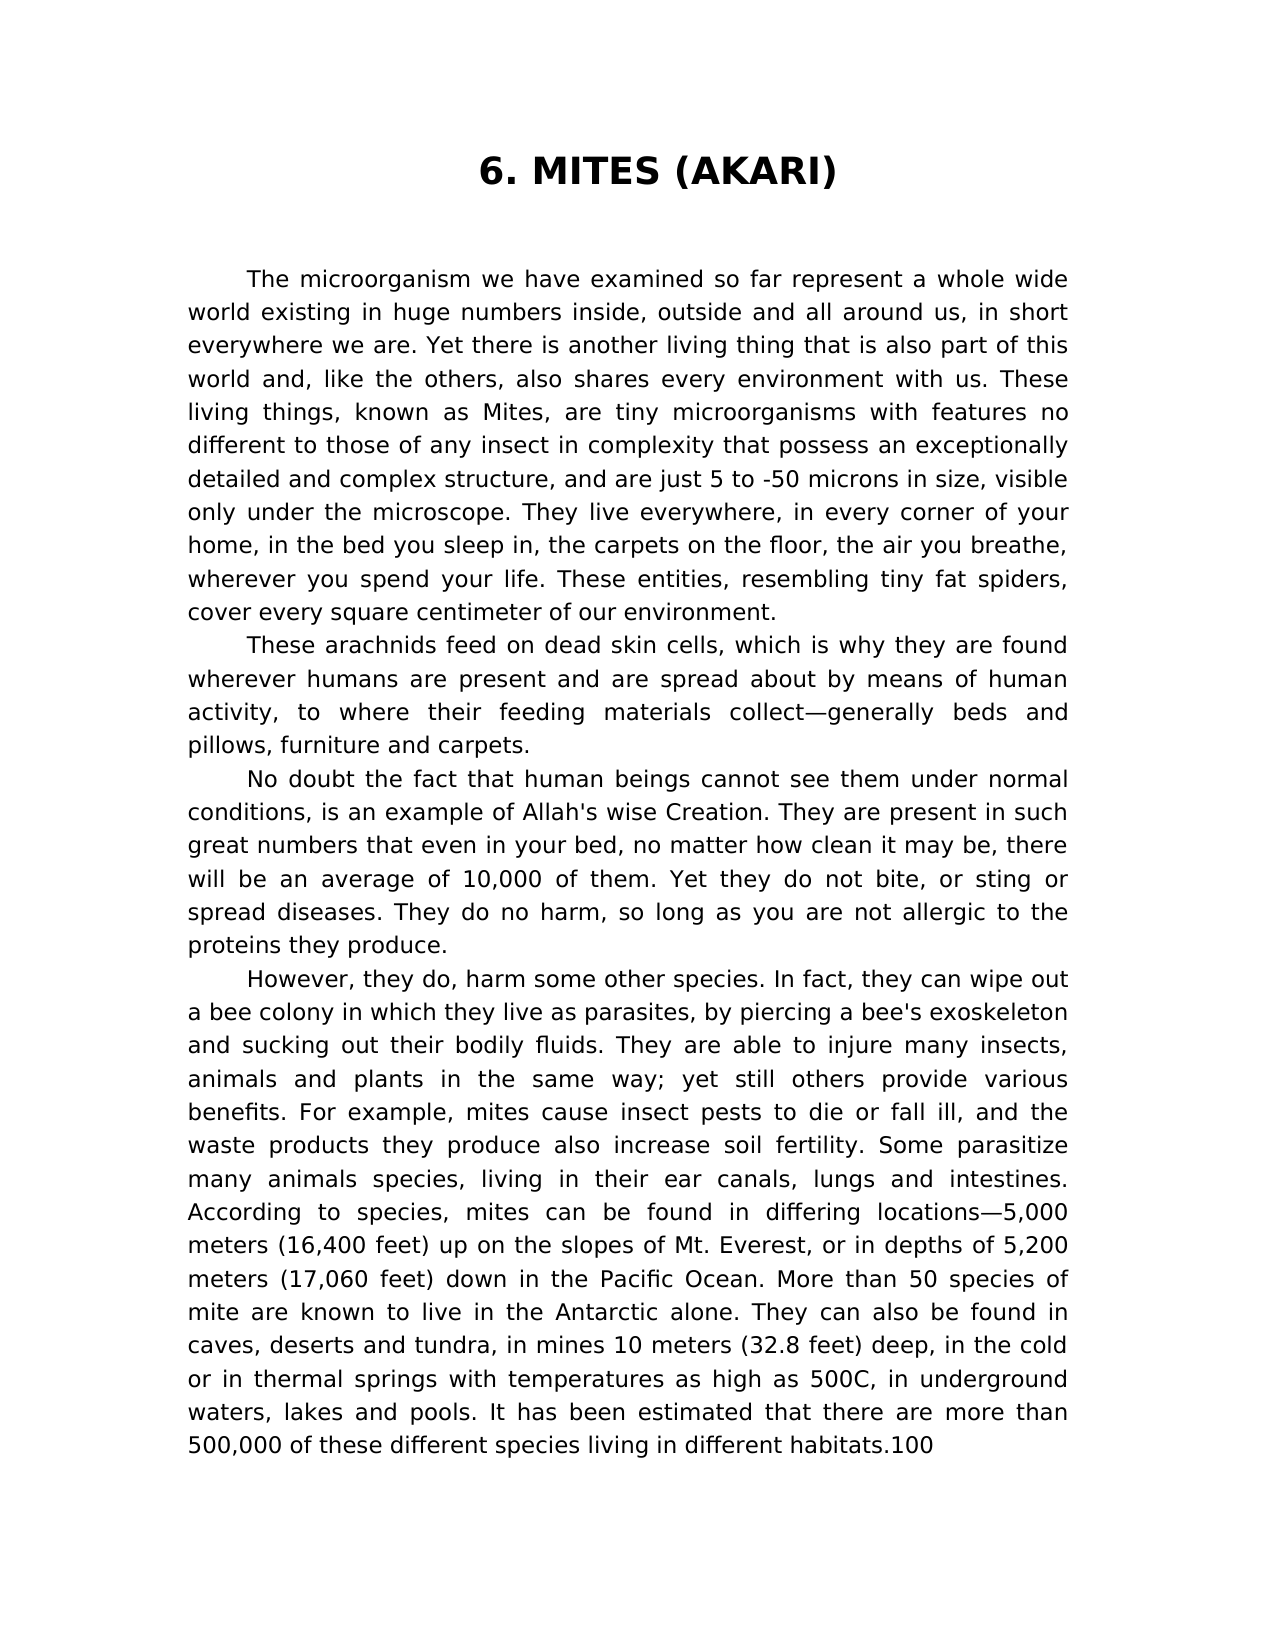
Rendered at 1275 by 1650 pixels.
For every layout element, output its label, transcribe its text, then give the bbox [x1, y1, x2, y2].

text No doubt the fact that human beings cannot see them under normal conditions, is an example of Allah's wise Creation. They are present in such great numbers that even in your bed, no matter how clean it may be, there will be an average of 10,000 of them. Yet they do not bite, or sting or spread diseases. They do no harm, so long as you are not allergic to the proteins they produce. [187, 760, 1070, 960]
text These arachnids feed on dead skin cells, which is why they are found wherever humans are present and are spread about by means of human activity, to where their feeding materials collect—generally beds and pillows, furniture and carpets. [187, 627, 1070, 760]
text The microorganism we have examined so far represent a whole wide world existing in huge numbers inside, outside and all around us, in short everywhere we are. Yet there is another living thing that is also part of this world and, like the others, also shares every environment with us. These living things, known as Mites, are tiny microorganisms with features no different to those of any insect in complexity that possess an exceptionally detailed and complex structure, and are just 5 to -50 microns in size, visible only under the microscope. They live everywhere, in every corner of your home, in the bed you sleep in, the carpets on the floor, the air you breathe, wherever you spend your life. These entities, resembling tiny fat spiders, cover every square centimeter of our environment. [187, 260, 1070, 627]
text 6. MITES (AKARI) [187, 150, 1070, 194]
text However, they do, harm some other species. In fact, they can wipe out a bee colony in which they live as parasites, by piercing a bee's exoskeleton and sucking out their bodily fluids. They are able to injure many insects, animals and plants in the same way; yet still others provide various benefits. For example, mites cause insect pests to die or fall ill, and the waste products they produce also increase soil fertility. Some parasitize many animals species, living in their ear canals, lungs and intestines. According to species, mites can be found in differing locations—5,000 meters (16,400 feet) up on the slopes of Mt. Everest, or in depths of 5,200 meters (17,060 feet) down in the Pacific Ocean. More than 50 species of mite are known to live in the Antarctic alone. They can also be found in caves, deserts and tundra, in mines 10 meters (32.8 feet) deep, in the cold or in thermal springs with temperatures as high as 500C, in underground waters, lakes and pools. It has been estimated that there are more than 500,000 of these different species living in different habitats.100 [187, 960, 1070, 1460]
